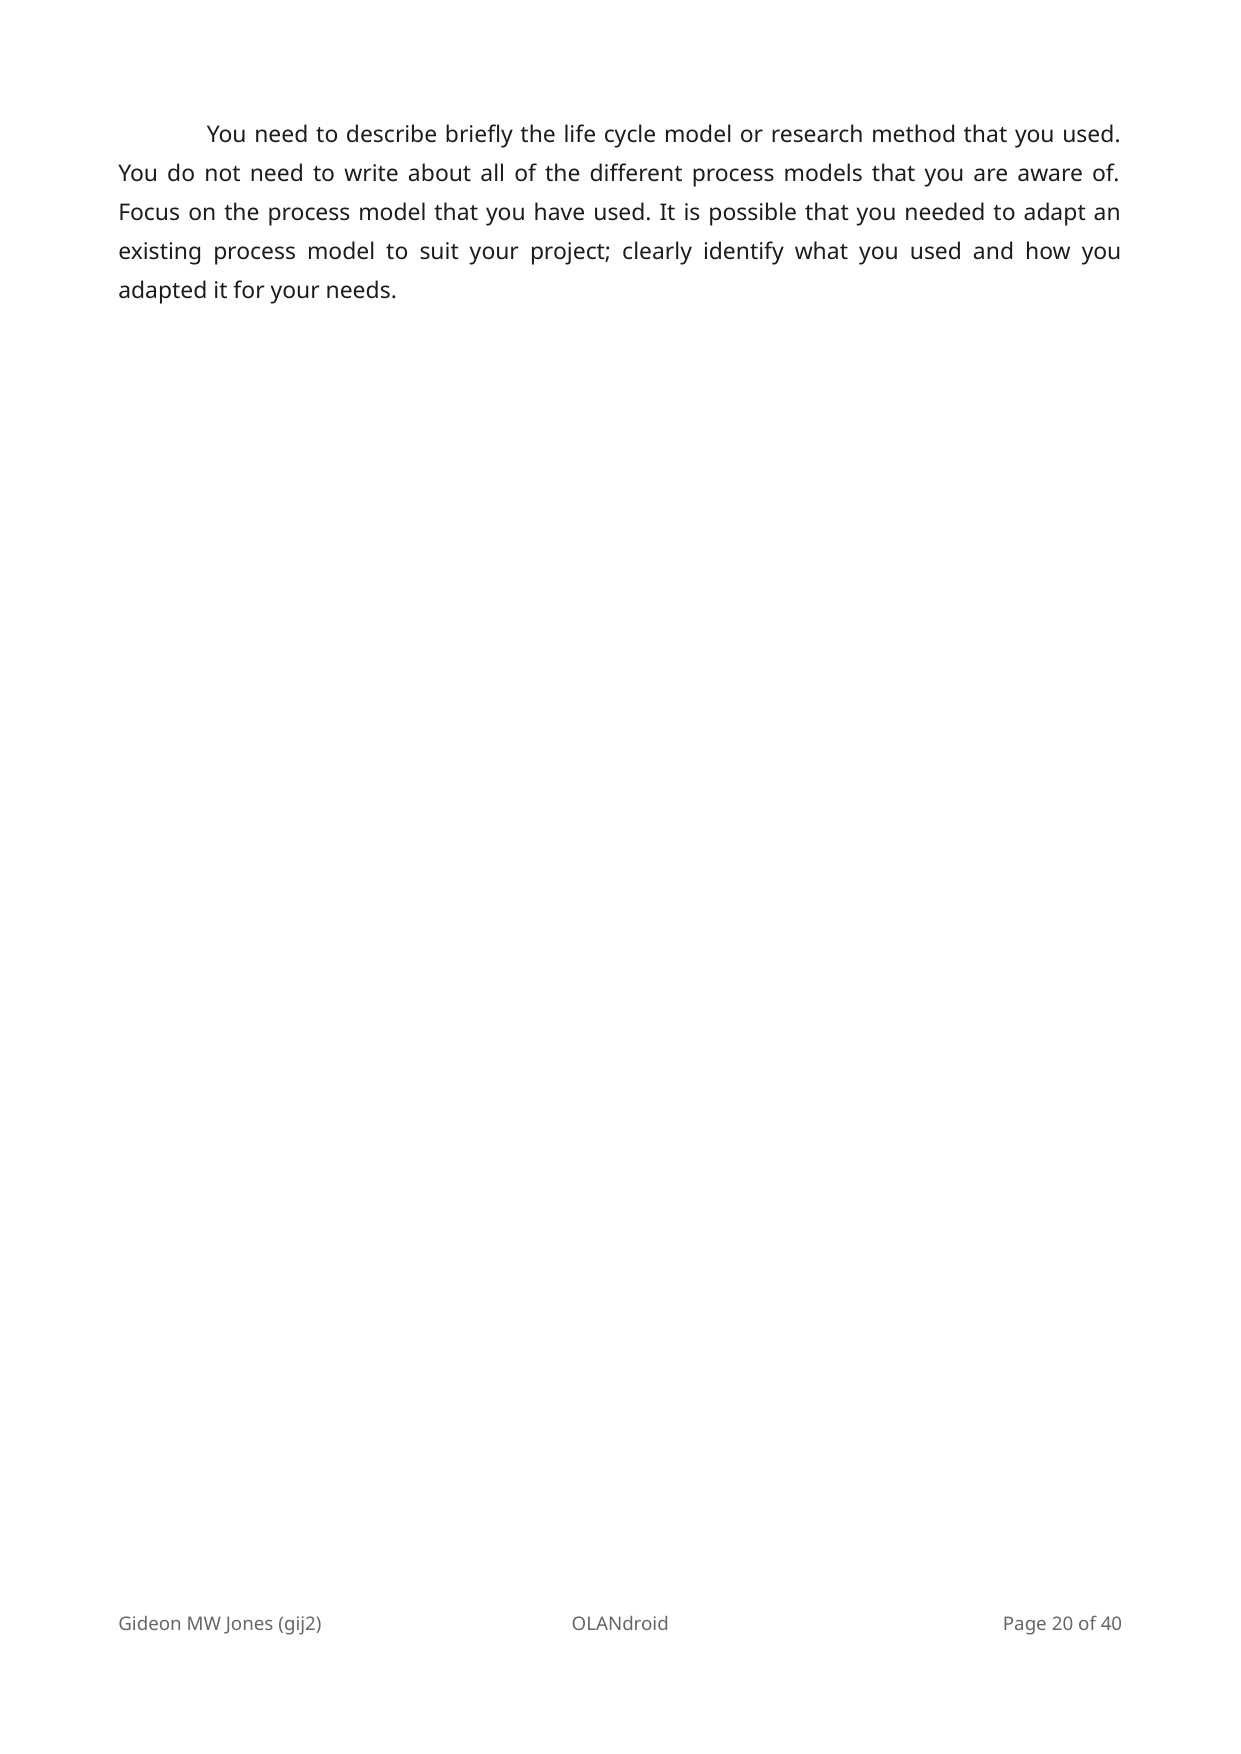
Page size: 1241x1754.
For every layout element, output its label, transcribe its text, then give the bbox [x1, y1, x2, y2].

text You need to describe briefly the life cycle model or research method that you used. You do not need to write about all of the different process models that you are aware of. Focus on the process model that you have used. It is possible that you needed to adapt an existing process model to suit your project; clearly identify what you used and how you adapted it for your needs. [118, 118, 1122, 306]
